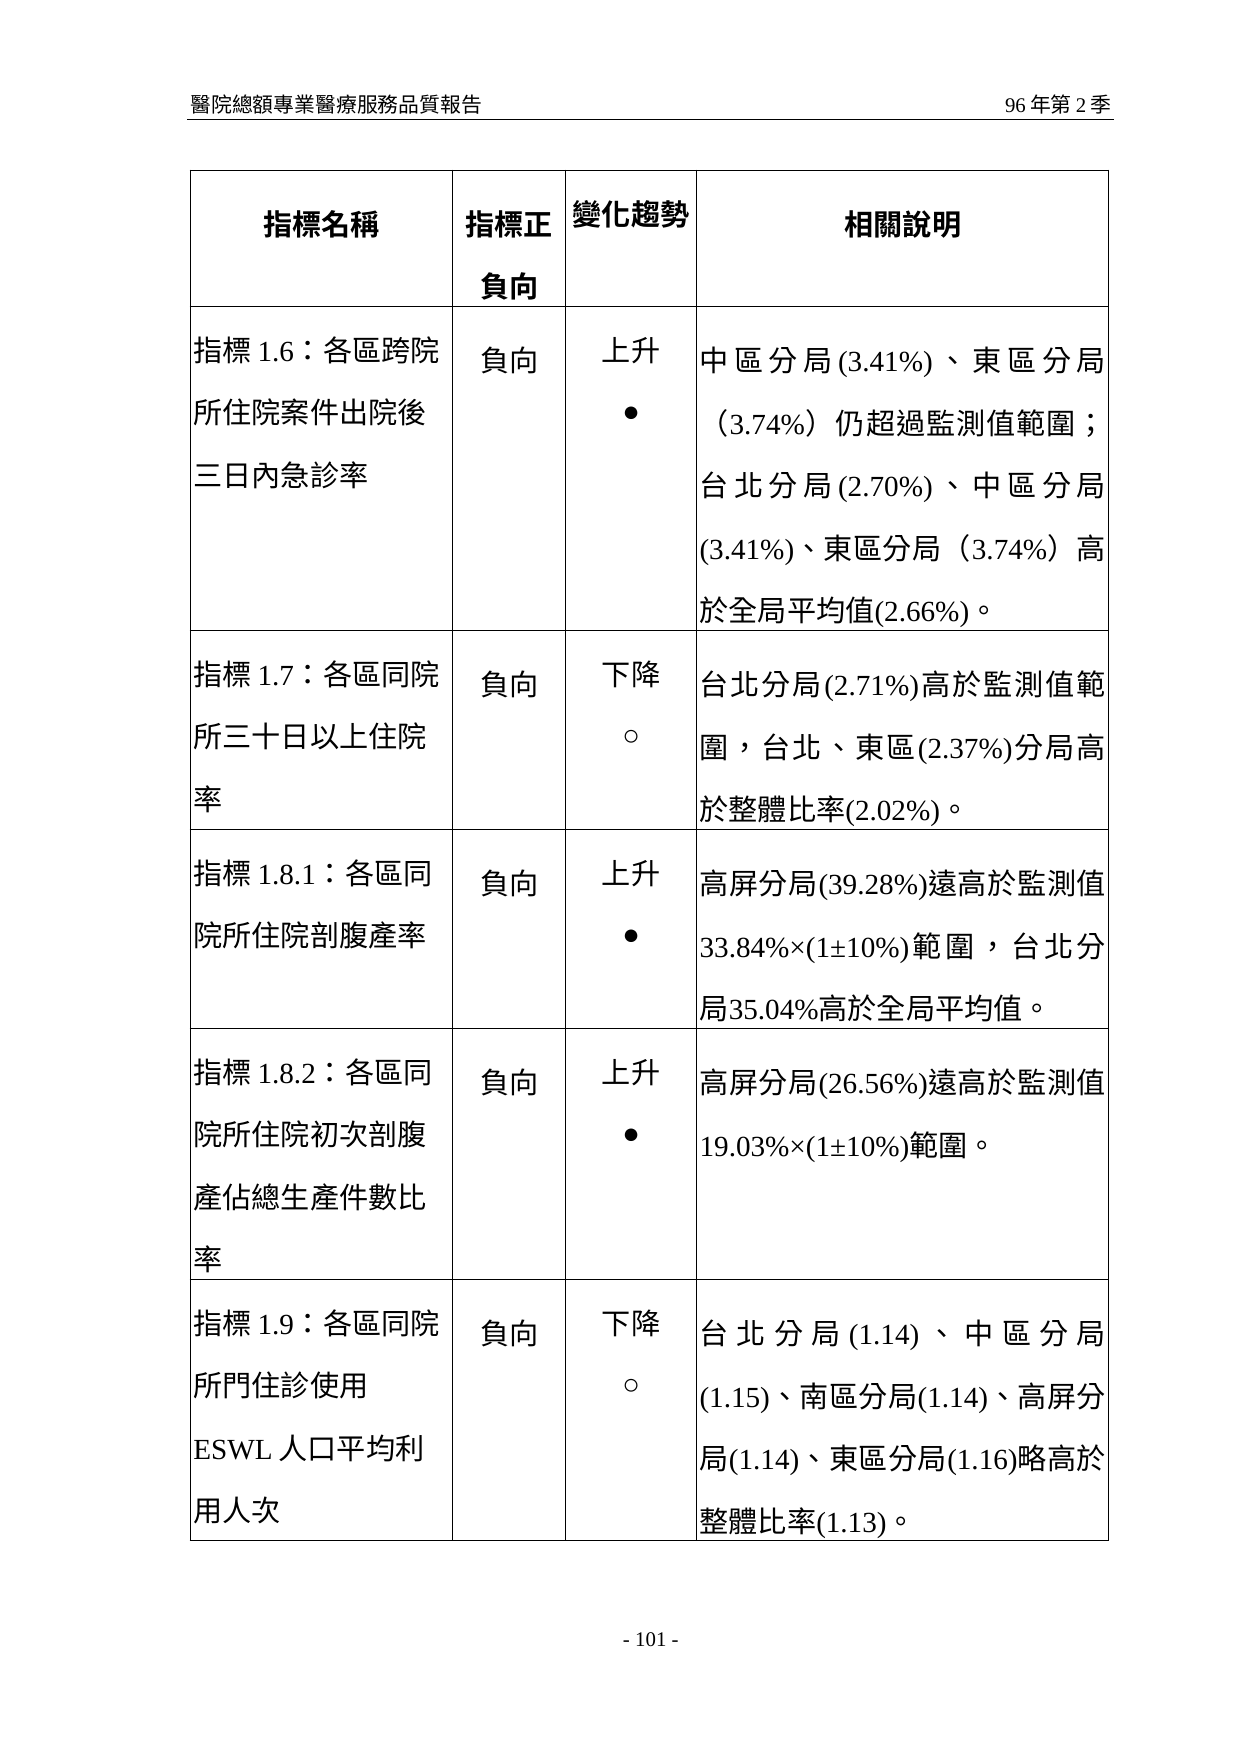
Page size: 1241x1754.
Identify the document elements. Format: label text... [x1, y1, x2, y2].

table_cell 負向 [453, 1029, 565, 1279]
table_cell 負向 [453, 1280, 565, 1540]
table_cell 高屏分局(39.28%)遠高於監測值33.84%×(1±10%)範圍，台北分局35.04%高於全局平均值。 [697, 830, 1108, 1028]
table_cell 指標1.9：各區同院所門住診使用ESWL人口平均利用人次 [191, 1280, 452, 1540]
table_cell 指標1.6：各區跨院所住院案件出院後三日內急診率 [191, 307, 452, 630]
table_header 指標正負向 [453, 171, 565, 306]
table_cell 中區分局(3.41%)、東區分局（3.74%）仍超過監測值範圍；台北分局(2.70%)、中區分局(3.41%)、東區分局（3.74%）高於全局平均值(2.66%)。 [697, 307, 1108, 630]
table_cell 高屏分局(26.56%)遠高於監測值19.03%×(1±10%)範圍。 [697, 1029, 1108, 1279]
table_cell 指標1.8.2：各區同院所住院初次剖腹產佔總生產件數比率 [191, 1029, 452, 1279]
table_header 變化趨勢 [566, 171, 696, 306]
table_cell 下降 ○ [566, 631, 696, 829]
table_cell 負向 [453, 307, 565, 630]
table_cell 指標1.8.1：各區同院所住院剖腹產率 [191, 830, 452, 1028]
table_cell 下降 ○ [566, 1280, 696, 1540]
table_cell 上升 ● [566, 1029, 696, 1279]
table_header 指標名稱 [191, 171, 452, 306]
table_cell 上升 ● [566, 307, 696, 630]
table_cell 台北分局(1.14)、中區分局(1.15)、南區分局(1.14)、高屏分局(1.14)、東區分局(1.16)略高於整體比率(1.13)。 [697, 1280, 1108, 1540]
table_cell 指標1.7：各區同院所三十日以上住院率 [191, 631, 452, 829]
table_cell 負向 [453, 830, 565, 1028]
table_cell 台北分局(2.71%)高於監測值範圍，台北、東區(2.37%)分局高於整體比率(2.02%)。 [697, 631, 1108, 829]
table_cell 負向 [453, 631, 565, 829]
table_cell 上升 ● [566, 830, 696, 1028]
table_header 相關說明 [697, 171, 1108, 306]
